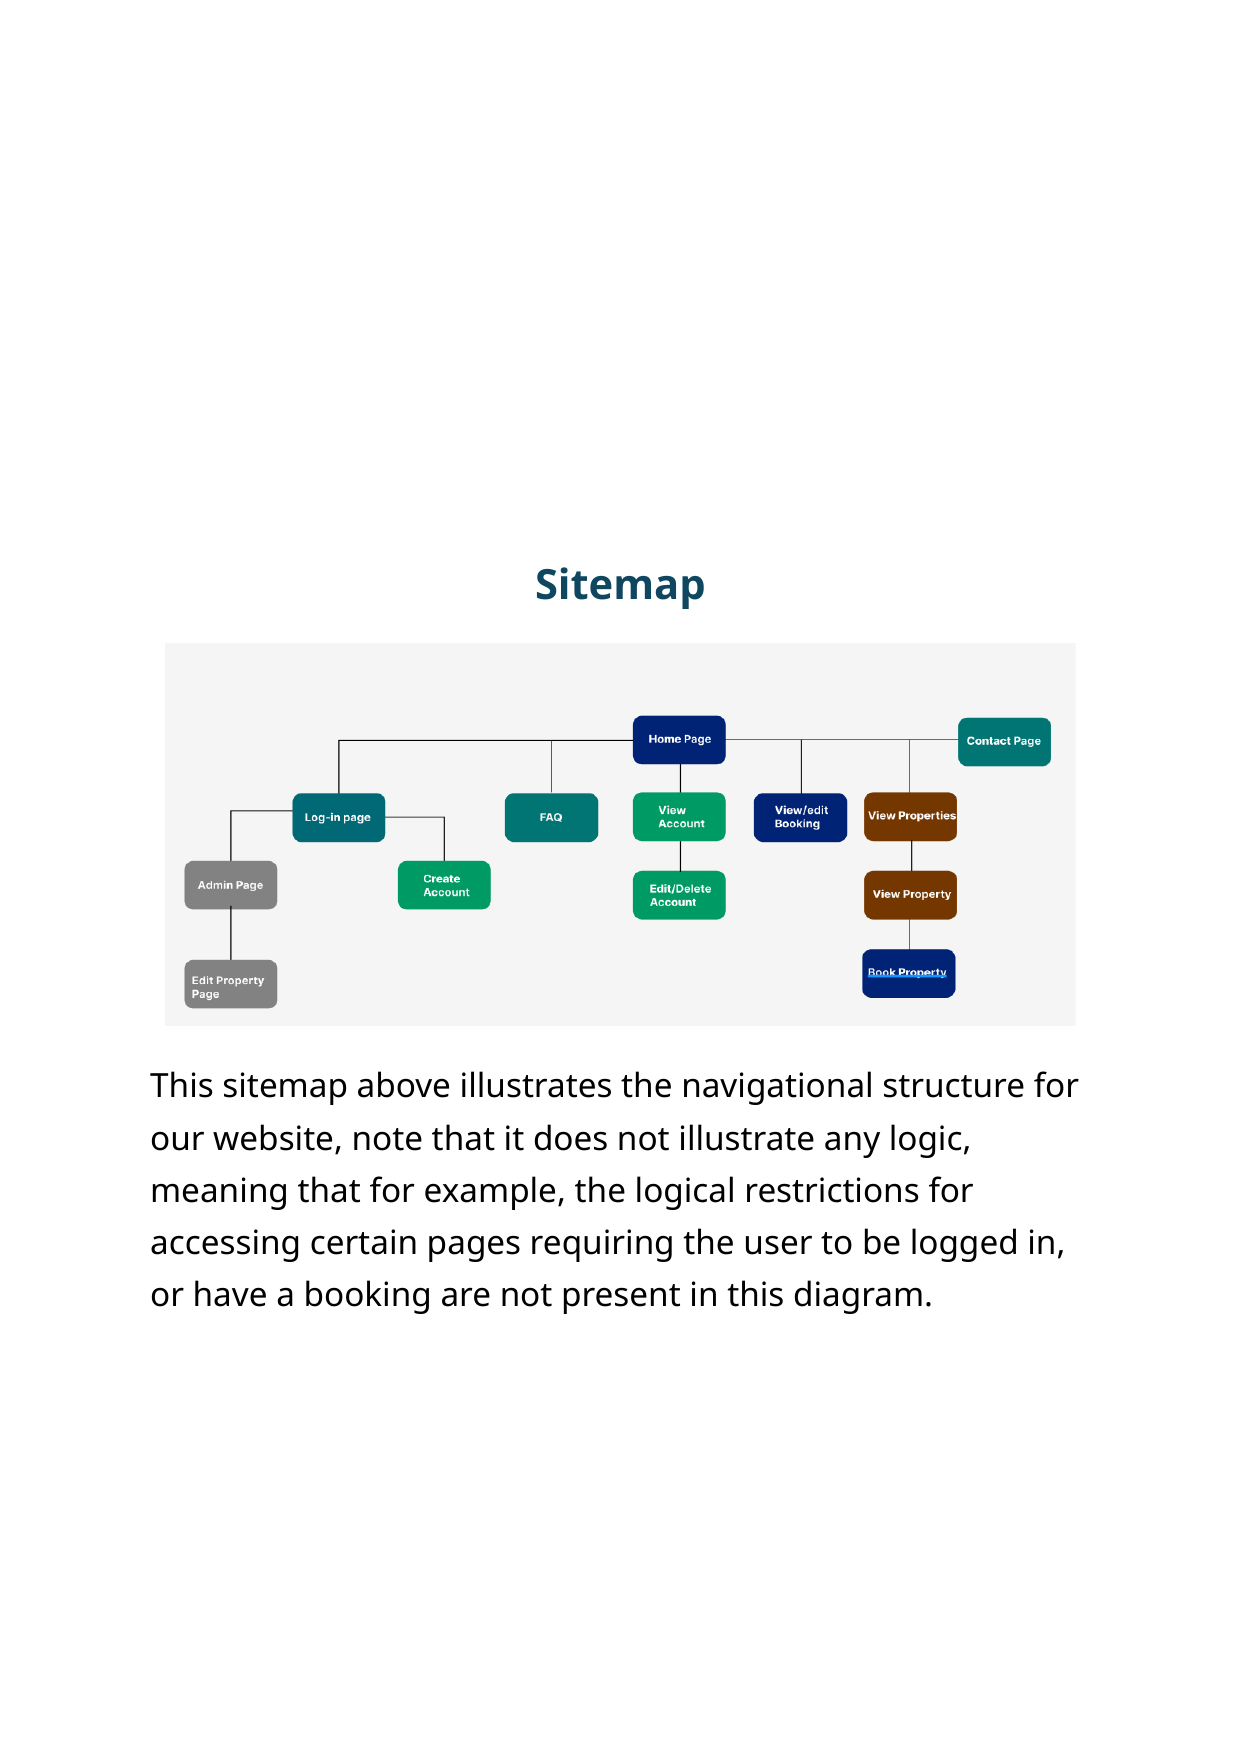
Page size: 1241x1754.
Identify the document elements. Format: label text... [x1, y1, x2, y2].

subtitle Sitemap [150, 555, 1090, 612]
text This sitemap above illustrates the navigational structure for our website, note that it does not illustrate any logic, meaning that for example, the logical restrictions for accessing certain pages requiring the user to be logged in, or have a booking are not present in this diagram. [150, 1062, 1090, 1316]
